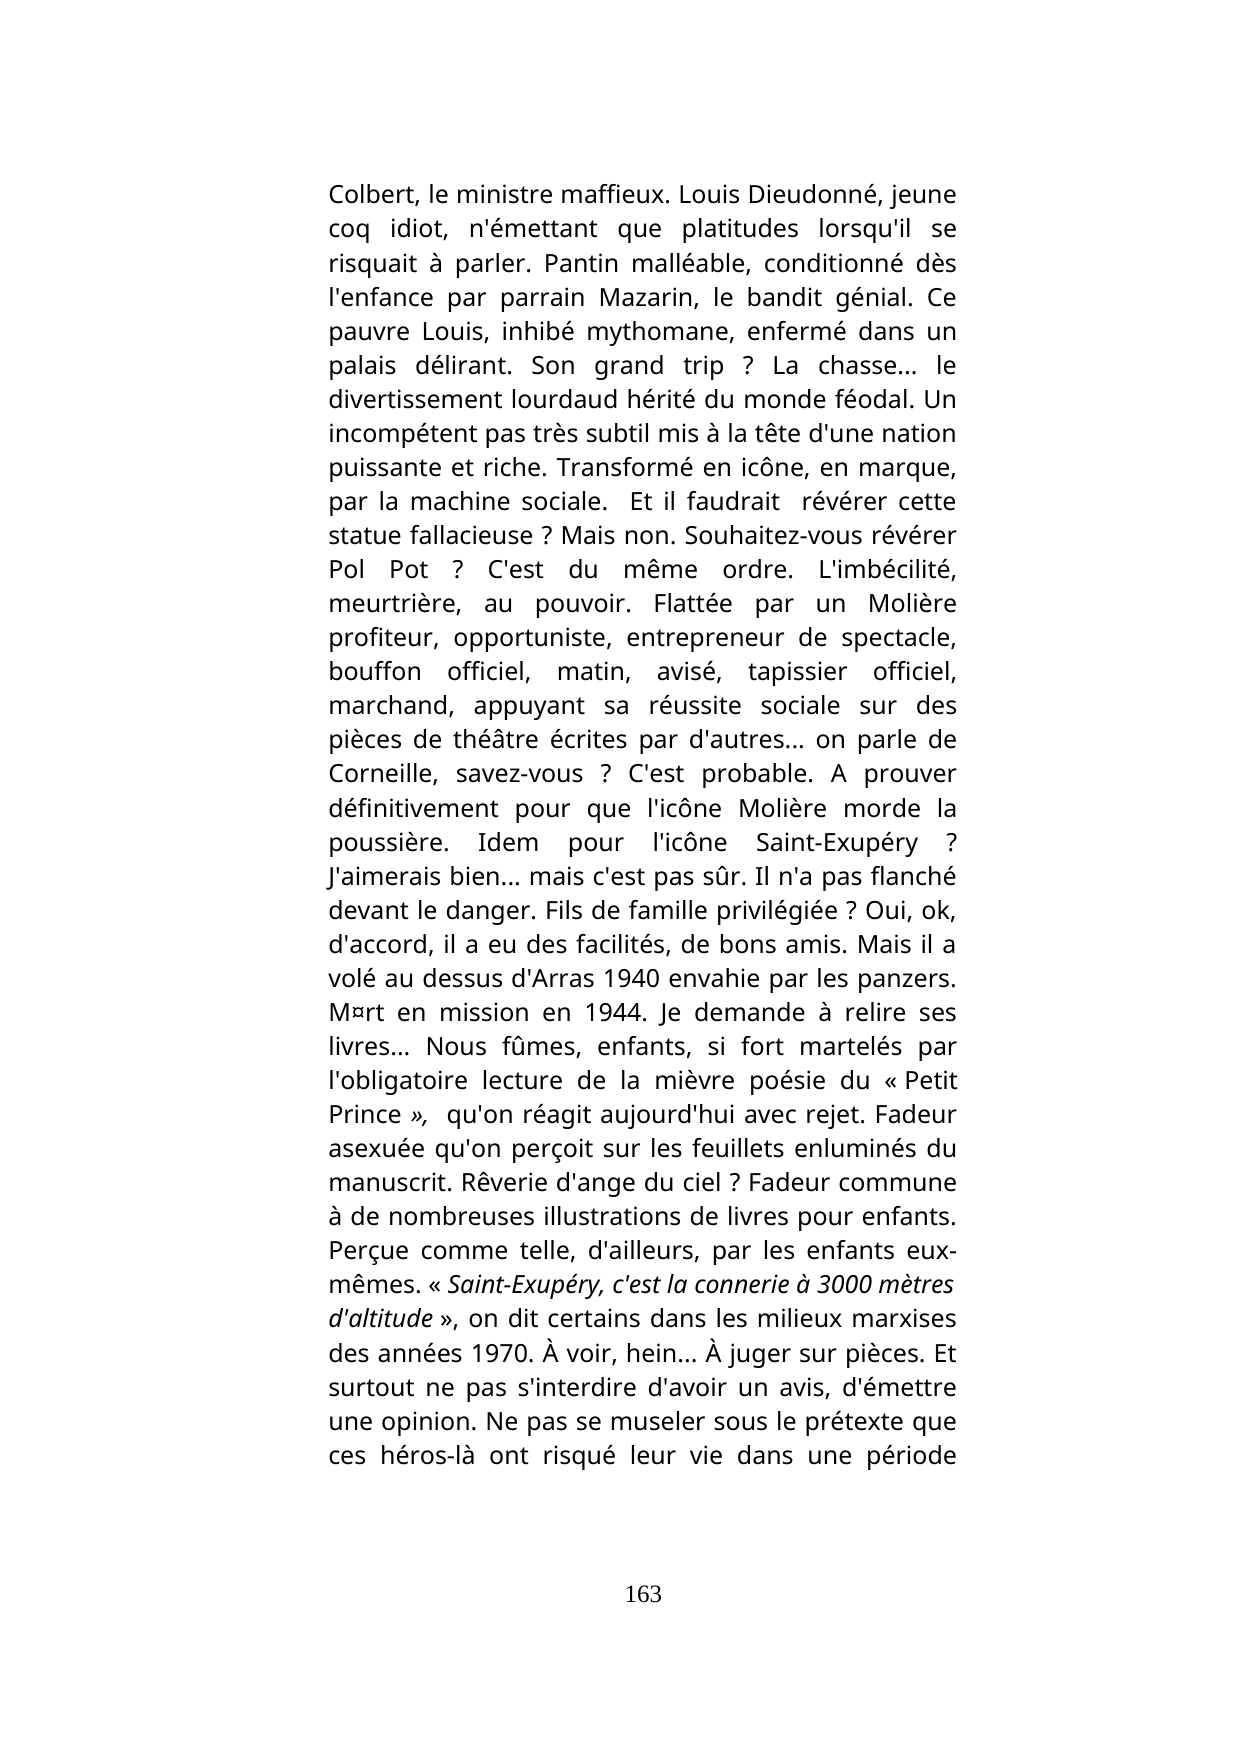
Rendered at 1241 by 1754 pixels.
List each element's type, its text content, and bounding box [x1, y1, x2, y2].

text Colbert, le ministre maffieux. Louis Dieudonné, jeune coq idiot, n'émettant que platitudes lorsqu'il se risquait à parler. Pantin malléable, conditionné dès l'enfance par parrain Mazarin, le bandit génial. Ce pauvre Louis, inhibé mythomane, enfermé dans un palais délirant. Son grand trip ? La chasse... le divertissement lourdaud hérité du monde féodal. Un incompétent pas très subtil mis à la tête d'une nation puissante et riche. Transformé en icône, en marque, par la machine sociale. Et il faudrait révérer cette statue fallacieuse ? Mais non. Souhaitez-vous révérer Pol Pot ? C'est du même ordre. L'imbécilité, meurtrière, au pouvoir. Flattée par un Molière profiteur, opportuniste, entrepreneur de spectacle, bouffon officiel, matin, avisé, tapissier officiel, marchand, appuyant sa réussite sociale sur des pièces de théâtre écrites par d'autres... on parle de Corneille, savez-vous ? C'est probable. A prouver définitivement pour que l'icône Molière morde la poussière. Idem pour l'icône Saint-Exupéry ? J'aimerais bien... mais c'est pas sûr. Il n'a pas flanché devant le danger. Fils de famille privilégiée ? Oui, ok, d'accord, il a eu des facilités, de bons amis. Mais il a volé au dessus d'Arras 1940 envahie par les panzers. M¤rt en mission en 1944. Je demande à relire ses livres... Nous fûmes, enfants, si fort martelés par l'obligatoire lecture de la mièvre poésie du « Petit Prince », qu'on réagit aujourd'hui avec rejet. Fadeur asexuée qu'on perçoit sur les feuillets enluminés du manuscrit. Rêverie d'ange du ciel ? Fadeur commune à de nombreuses illustrations de livres pour enfants. Perçue comme telle, d'ailleurs, par les enfants eux-mêmes. « Saint-Exupéry, c'est la connerie à 3000 mètres d'altitude », on dit certains dans les milieux marxises des années 1970. À voir, hein... À juger sur pièces. Et surtout ne pas s'interdire d'avoir un avis, d'émettre une opinion. Ne pas se museler sous le prétexte que ces héros-là ont risqué leur vie dans une période [328, 177, 958, 1471]
